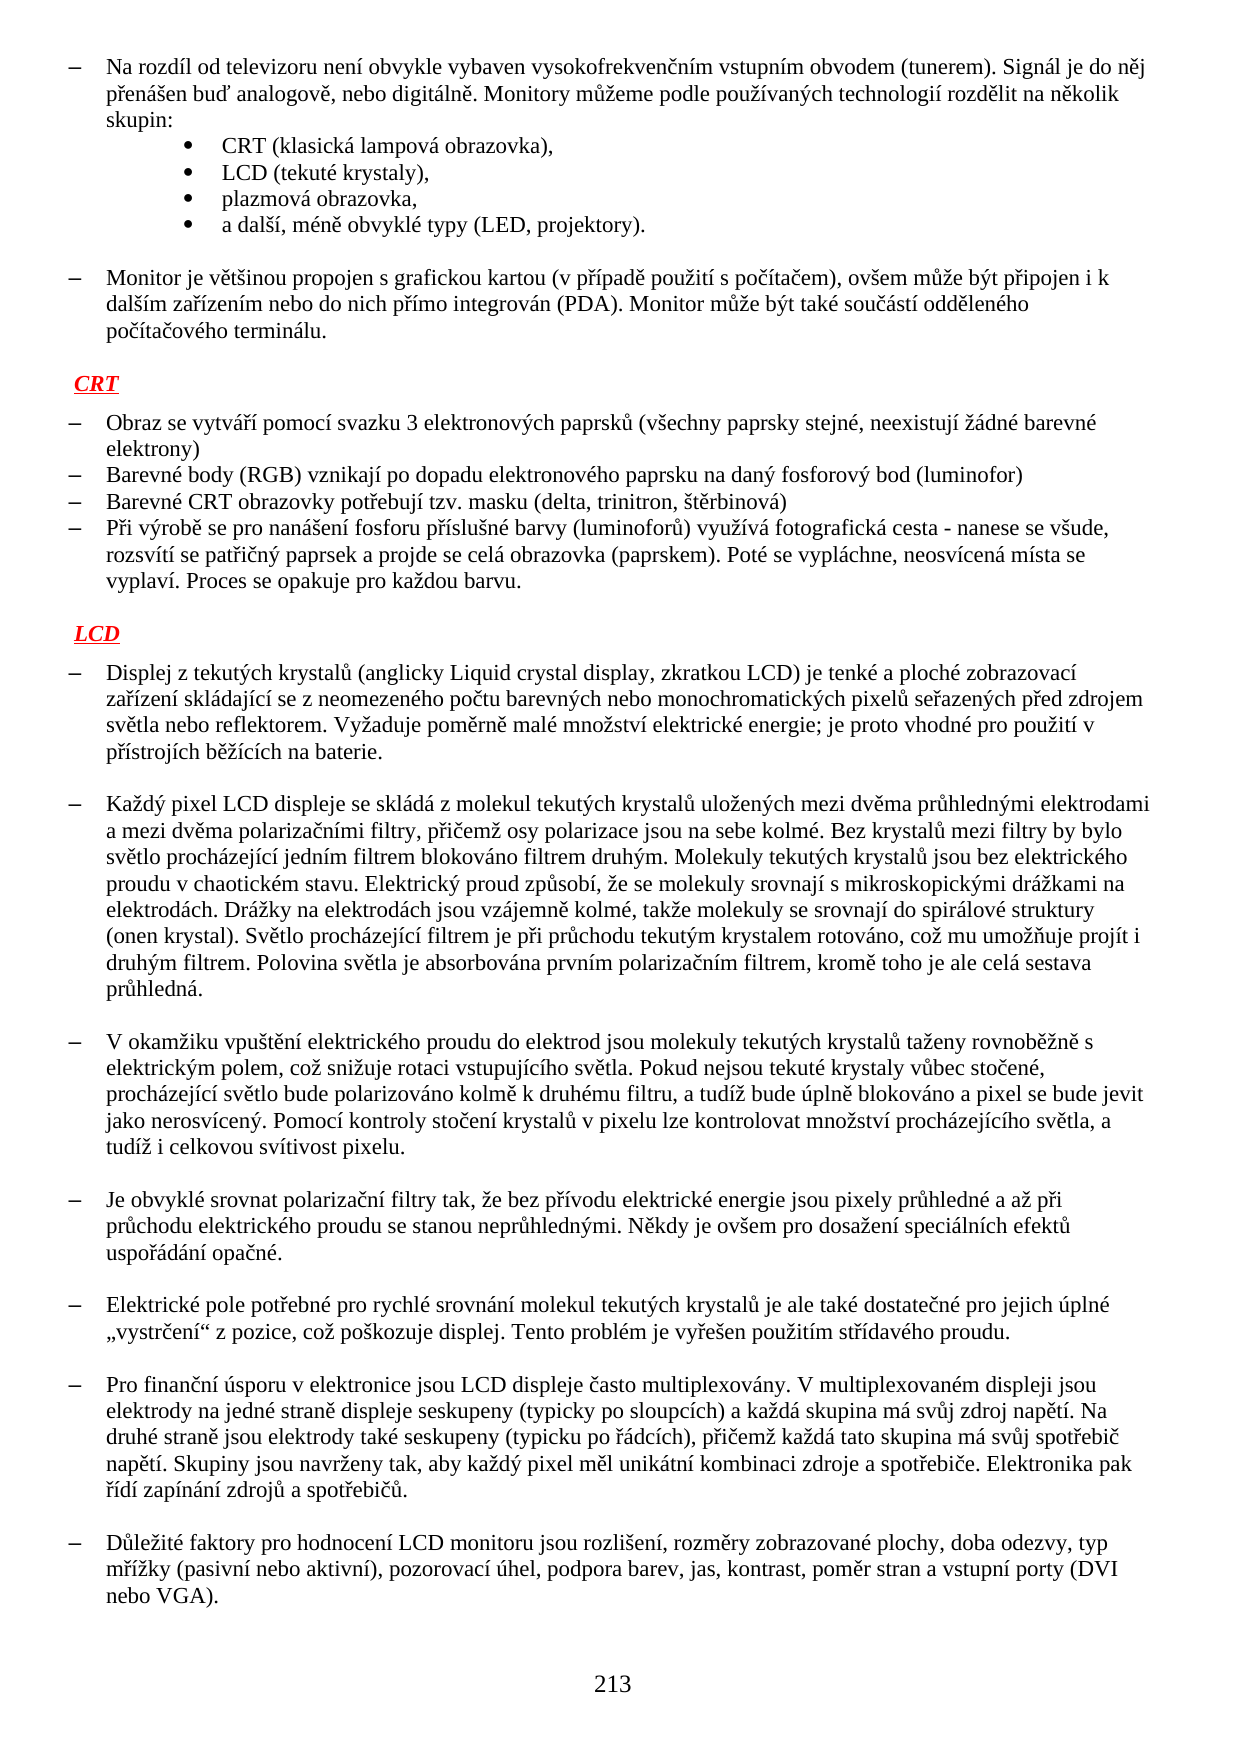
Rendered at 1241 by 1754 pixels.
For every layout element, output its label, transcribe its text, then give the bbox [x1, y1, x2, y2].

list Důležité faktory pro hodnocení LCD monitoru jsou rozlišení, rozměry zobrazované plochy, doba odezvy, typ mřížky (pasivní nebo aktivní), pozorovací úhel, podpora barev, jas, kontrast, poměr stran a vstupní porty (DVI nebo VGA). [90, 1529, 1151, 1608]
list Monitor je většinou propojen s grafickou kartou (v případě použití s počítačem), ovšem může být připojen i k dalším zařízením nebo do nich přímo integrován (PDA). Monitor může být také součástí odděleného počítačového terminálu. [90, 264, 1151, 343]
list Je obvyklé srovnat polarizační filtry tak, že bez přívodu elektrické energie jsou pixely průhledné a až při průchodu elektrického proudu se stanou neprůhlednými. Někdy je ovšem pro dosažení speciálních efektů uspořádání opačné. [90, 1186, 1151, 1265]
list Barevné body (RGB) vznikají po dopadu elektronového paprsku na daný fosforový bod (luminofor) [90, 461, 1151, 488]
list V okamžiku vpuštění elektrického proudu do elektrod jsou molekuly tekutých krystalů taženy rovnoběžně s elektrickým polem, což snižuje rotaci vstupujícího světla. Pokud nejsou tekuté krystaly vůbec stočené, procházející světlo bude polarizováno kolmě k druhému filtru, a tudíž bude úplně blokováno a pixel se bude jevit jako nerosvícený. Pomocí kontroly stočení krystalů v pixelu lze kontrolovat množství procházejícího světla, a tudíž i celkovou svítivost pixelu. [90, 1028, 1151, 1159]
list Každý pixel LCD displeje se skládá z molekul tekutých krystalů uložených mezi dvěma průhlednými elektrodami a mezi dvěma polarizačními filtry, přičemž osy polarizace jsou na sebe kolmé. Bez krystalů mezi filtry by bylo světlo procházející jedním filtrem blokováno filtrem druhým. Molekuly tekutých krystalů jsou bez elektrického proudu v chaotickém stavu. Elektrický proud způsobí, že se molekuly srovnají s mikroskopickými drážkami na elektrodách. Drážky na elektrodách jsou vzájemně kolmé, takže molekuly se srovnají do spirálové struktury (onen krystal). Světlo procházející filtrem je při průchodu tekutým krystalem rotováno, což mu umožňuje projít i druhým filtrem. Polovina světla je absorbována prvním polarizačním filtrem, kromě toho je ale celá sestava průhledná. [90, 790, 1151, 1001]
list Při výrobě se pro nanášení fosforu příslušné barvy (luminoforů) využívá fotografická cesta - nanese se všude, rozsvítí se patřičný paprsek a projde se celá obrazovka (paprskem). Poté se vypláchne, neosvícená místa se vyplaví. Proces se opakuje pro každou barvu. [90, 514, 1151, 593]
list Elektrické pole potřebné pro rychlé srovnání molekul tekutých krystalů je ale také dostatečné pro jejich úplné „vystrčení“ z pozice, což poškozuje displej. Tento problém je vyřešen použitím střídavého proudu. [90, 1291, 1151, 1344]
list Na rozdíl od televizoru není obvykle vybaven vysokofrekvenčním vstupním obvodem (tunerem). Signál je do něj přenášen buď analogově, nebo digitálně. Monitory můžeme podle používaných technologií rozdělit na několik skupin: [90, 53, 1151, 132]
list Displej z tekutých krystalů (anglicky Liquid crystal display, zkratkou LCD) je tenké a ploché zobrazovací zařízení skládající se z neomezeného počtu barevných nebo monochromatických pixelů seřazených před zdrojem světla nebo reflektorem. Vyžaduje poměrně malé množství elektrické energie; je proto vhodné pro použití v přístrojích běžících na baterie. [90, 658, 1151, 764]
text LCD [74, 620, 1151, 646]
list LCD (tekuté krystaly), [184, 159, 1093, 185]
list CRT (klasická lampová obrazovka), [184, 132, 1093, 159]
text CRT [74, 369, 1151, 396]
list Barevné CRT obrazovky potřebují tzv. masku (delta, trinitron, štěrbinová) [90, 488, 1151, 514]
list plazmová obrazovka, [184, 185, 1093, 211]
list Obraz se vytváří pomocí svazku 3 elektronových paprsků (všechny paprsky stejné, neexistují žádné barevné elektrony) [90, 408, 1151, 461]
list Pro finanční úsporu v elektronice jsou LCD displeje často multiplexovány. V multiplexovaném displeji jsou elektrody na jedné straně displeje seskupeny (typicky po sloupcích) a každá skupina má svůj zdroj napětí. Na druhé straně jsou elektrody také seskupeny (typicku po řádcích), přičemž každá tato skupina má svůj spotřebič napětí. Skupiny jsou navrženy tak, aby každý pixel měl unikátní kombinaci zdroje a spotřebiče. Elektronika pak řídí zapínání zdrojů a spotřebičů. [90, 1371, 1151, 1502]
list a další, méně obvyklé typy (LED, projektory). [184, 211, 1093, 238]
